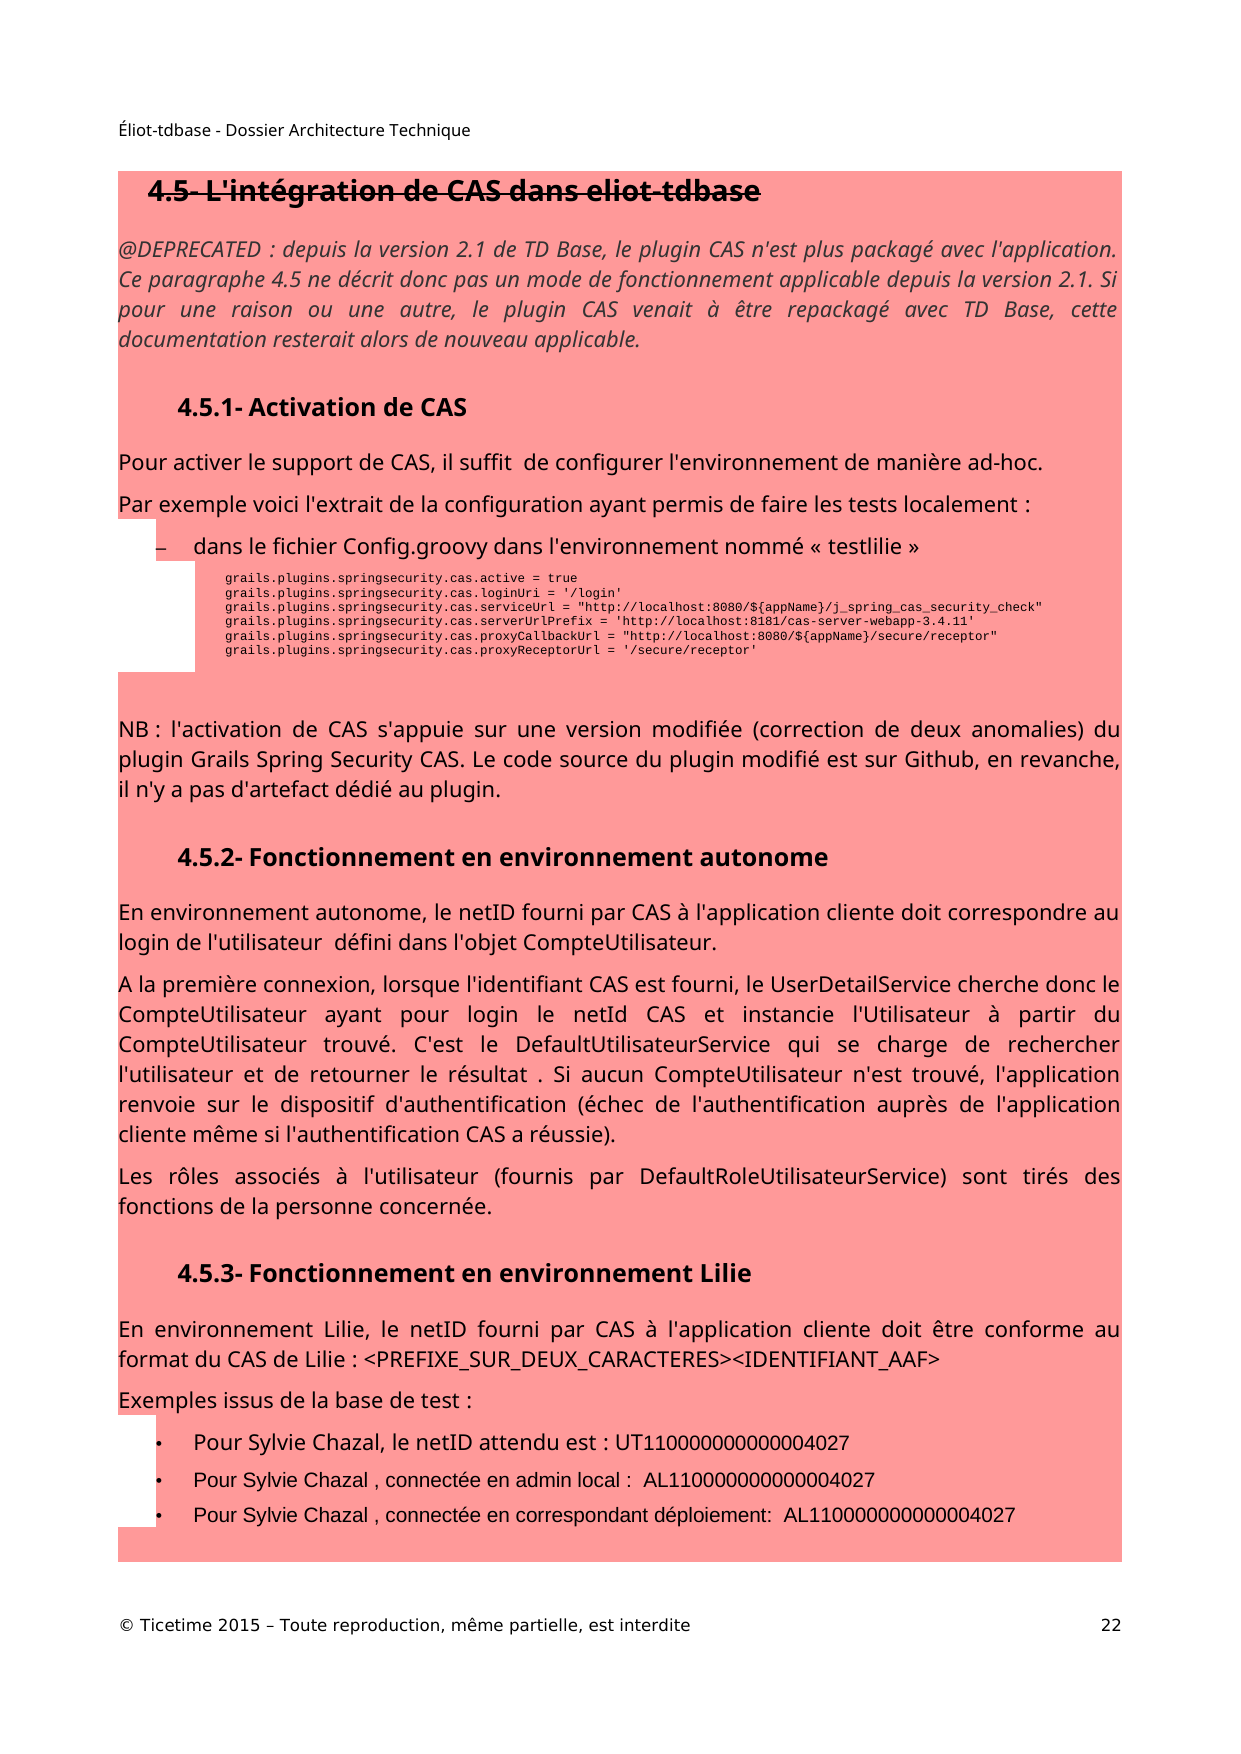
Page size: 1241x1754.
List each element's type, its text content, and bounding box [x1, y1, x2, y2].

subtitle Activation de CAS [118, 389, 1122, 423]
text grails.plugins.springsecurity.cas.serverUrlPrefix = 'http://localhost:8181/cas-server-webapp-3.4.11' [195, 615, 1122, 629]
text @DEPRECATED : depuis la version 2.1 de TD Base, le plugin CAS n'est plus packagé avec l'application. Ce paragraphe 4.5 ne décrit donc pas un mode de fonctionnement applicable depuis la version 2.1. Si pour une raison ou une autre, le plugin CAS venait à être repackagé avec TD Base, cette documentation resterait alors de nouveau applicable. [118, 234, 1122, 354]
text grails.plugins.springsecurity.cas.serviceUrl = "http://localhost:8080/${appName}/j_spring_cas_security_check" [195, 601, 1122, 615]
text Les rôles associés à l'utilisateur (fournis par DefaultRoleUtilisateurService) sont tirés des fonctions de la personne concernée. [118, 1161, 1122, 1221]
list Pour Sylvie Chazal , connectée en admin local : AL110000000000004027 [156, 1469, 1122, 1492]
text Par exemple voici l'extrait de la configuration ayant permis de faire les tests localement : [118, 489, 1122, 519]
subtitle Fonctionnement en environnement Lilie [118, 1256, 1122, 1290]
subtitle L'intégration de CAS dans eliot-tdbase [118, 171, 1122, 210]
list Pour Sylvie Chazal , connectée en correspondant déploiement: AL110000000000004027 [156, 1504, 1122, 1527]
list dans le fichier Config.groovy dans l'environnement nommé « testlilie » [156, 531, 1122, 561]
text grails.plugins.springsecurity.cas.proxyReceptorUrl = '/secure/receptor' [195, 644, 1122, 658]
text En environnement Lilie, le netID fourni par CAS à l'application cliente doit être conforme au format du CAS de Lilie : <PREFIXE_SUR_DEUX_CARACTERES><IDENTIFIANT_AAF> [118, 1314, 1122, 1374]
text NB : l'activation de CAS s'appuie sur une version modifiée (correction de deux anomalies) du plugin Grails Spring Security CAS. Le code source du plugin modifié est sur Github, en revanche, il n'y a pas d'artefact dédié au plugin. [118, 714, 1122, 804]
text A la première connexion, lorsque l'identifiant CAS est fourni, le UserDetailService cherche donc le CompteUtilisateur ayant pour login le netId CAS et instancie l'Utilisateur à partir du CompteUtilisateur trouvé. C'est le DefaultUtilisateurService qui se charge de rechercher l'utilisateur et de retourner le résultat . Si aucun CompteUtilisateur n'est trouvé, l'application renvoie sur le dispositif d'authentification (échec de l'authentification auprès de l'application cliente même si l'authentification CAS a réussie). [118, 969, 1122, 1149]
list Pour Sylvie Chazal, le netID attendu est : UT110000000000004027 [156, 1427, 1122, 1457]
text grails.plugins.springsecurity.cas.loginUri = '/login' [195, 587, 1122, 601]
text Pour activer le support de CAS, il suffit de configurer l'environnement de manière ad-hoc. [118, 447, 1122, 477]
text grails.plugins.springsecurity.cas.proxyCallbackUrl = "http://localhost:8080/${appName}/secure/receptor" [195, 629, 1122, 644]
text Exemples issus de la base de test : [118, 1385, 1122, 1415]
subtitle Fonctionnement en environnement autonome [118, 839, 1122, 873]
text grails.plugins.springsecurity.cas.active = true [195, 572, 1122, 587]
text En environnement autonome, le netID fourni par CAS à l'application cliente doit correspondre au login de l'utilisateur défini dans l'objet CompteUtilisateur. [118, 897, 1122, 957]
